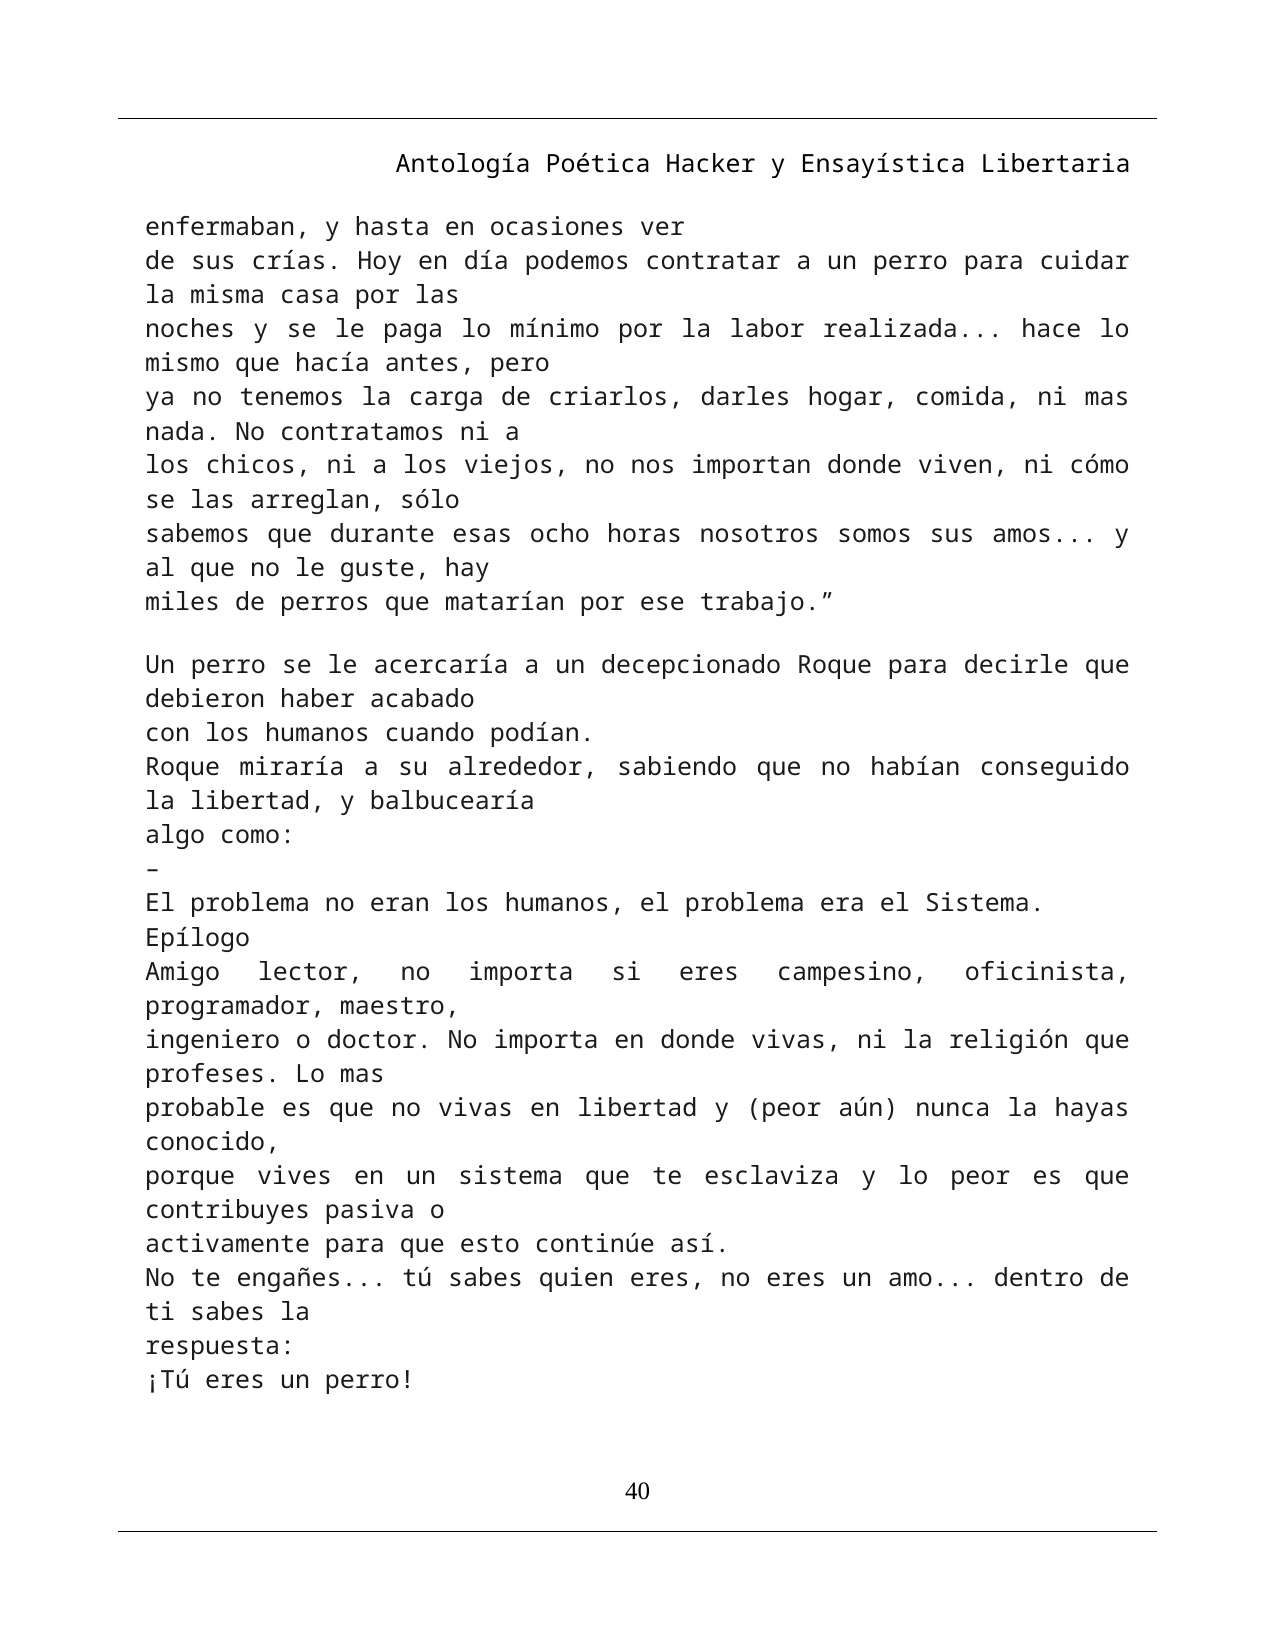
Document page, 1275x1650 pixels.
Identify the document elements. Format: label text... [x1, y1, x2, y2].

text El problema no eran los humanos, el problema era el Sistema. [145, 885, 1130, 919]
text ingeniero o doctor. No importa en donde vivas, ni la religión que profeses. Lo mas [145, 1021, 1130, 1089]
text probable es que no vivas en libertad y (peor aún) nunca la hayas conocido, [145, 1089, 1130, 1158]
text sabemos que durante esas ocho horas nosotros somos sus amos... y al que no le guste, hay [145, 515, 1130, 583]
text Epílogo [145, 919, 1130, 953]
text ya no tenemos la carga de criarlos, darles hogar, comida, ni mas nada. No contratamos ni a [145, 379, 1130, 447]
text No te engañes... tú sabes quien eres, no eres un amo... dentro de ti sabes la [145, 1260, 1130, 1328]
text porque vives en un sistema que te esclaviza y lo peor es que contribuyes pasiva o [145, 1158, 1130, 1226]
text – [145, 851, 1130, 885]
text los chicos, ni a los viejos, no nos importan donde viven, ni cómo se las arreglan, sólo [145, 447, 1130, 515]
text miles de perros que matarían por ese trabajo.” [145, 583, 1130, 617]
text ¡Tú eres un perro! [145, 1362, 1130, 1396]
text de sus crías. Hoy en día podemos contratar a un perro para cuidar la misma casa por las [145, 243, 1130, 311]
text noches y se le paga lo mínimo por la labor realizada... hace lo mismo que hacía antes, pero [145, 311, 1130, 379]
text Amigo lector, no importa si eres campesino, oficinista, programador, maestro, [145, 953, 1130, 1021]
text algo como: [145, 817, 1130, 851]
text con los humanos cuando podían. [145, 715, 1130, 749]
text Roque miraría a su alrededor, sabiendo que no habían conseguido la libertad, y balbucearía [145, 749, 1130, 817]
text activamente para que esto continúe así. [145, 1226, 1130, 1260]
text respuesta: [145, 1328, 1130, 1362]
text enfermaban, y hasta en ocasiones ver [145, 209, 1130, 243]
text Un perro se le acercaría a un decepcionado Roque para decirle que debieron haber acabado [145, 647, 1130, 715]
